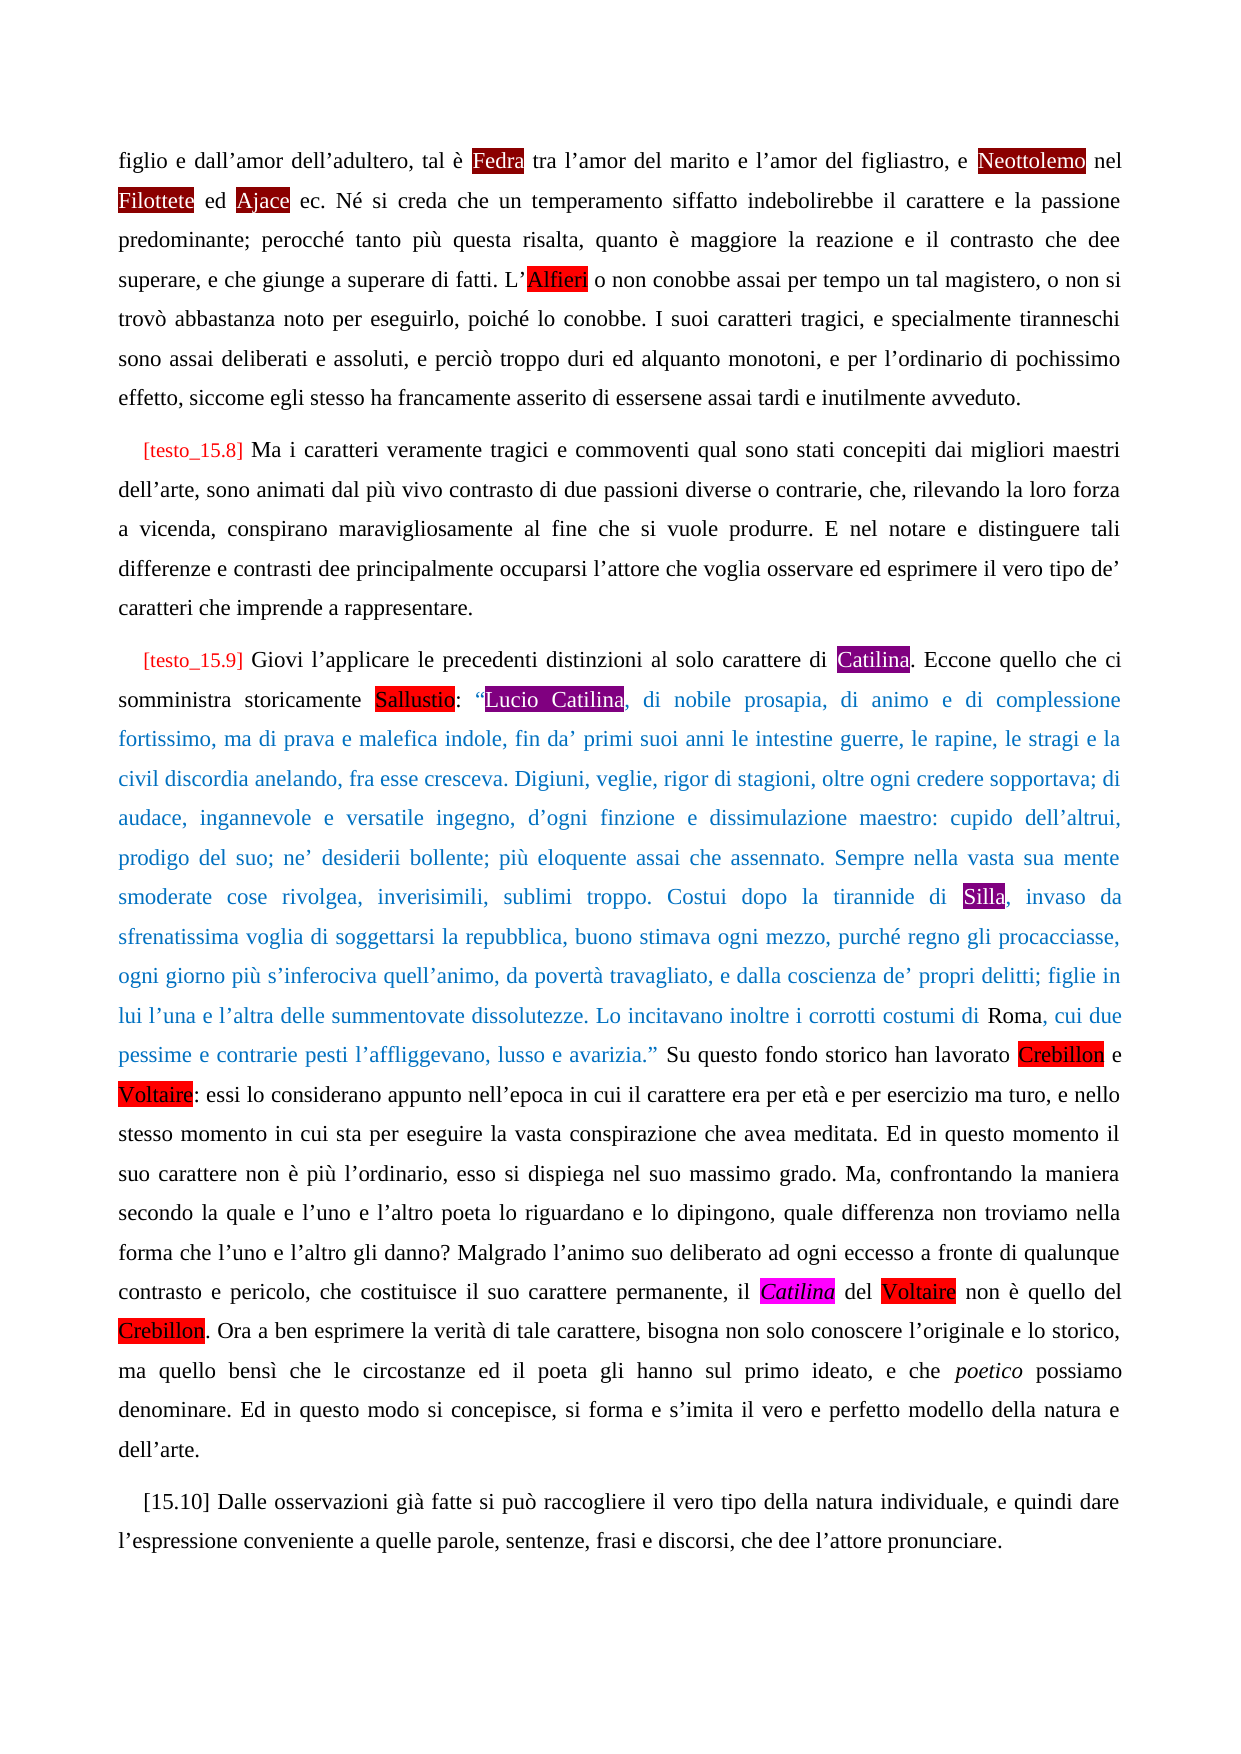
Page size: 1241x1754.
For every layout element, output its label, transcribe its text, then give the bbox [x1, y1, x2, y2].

text [15.10] Dalle osservazioni già fatte si può raccogliere il vero tipo della natura individuale, e quindi dare l’espressione conveniente a quelle parole, sentenze, frasi e discorsi, che dee l’attore pronunciare. [118, 1488, 1122, 1554]
text figlio e dall’amor dell’adultero, tal è Fedra tra l’amor del marito e l’amor del figliastro, e Neottolemo nel Filottete ed Ajace ec. Né si creda che un temperamento siffatto indebolirebbe il carattere e la passione predominante; perocché tanto più questa risalta, quanto è maggiore la reazione e il contrasto che dee superare, e che giunge a superare di fatti. L’Alfieri o non conobbe assai per tempo un tal magistero, o non si trovò abbastanza noto per eseguirlo, poiché lo conobbe. I suoi caratteri tragici, e specialmente tiranneschi sono assai deliberati e assoluti, e perciò troppo duri ed alquanto monotoni, e per l’ordinario di pochissimo effetto, siccome egli stesso ha francamente asserito di essersene assai tardi e inutilmente avveduto. [118, 148, 1122, 411]
text [testo_15.9] Giovi l’applicare le precedenti distinzioni al solo carattere di Catilina. Eccone quello che ci somministra storicamente Sallustio: “Lucio Catilina, di nobile prosapia, di animo e di complessione fortissimo, ma di prava e malefica indole, fin da’ primi suoi anni le intestine guerre, le rapine, le stragi e la civil discordia anelando, fra esse cresceva. Digiuni, veglie, rigor di stagioni, oltre ogni credere sopportava; di audace, ingannevole e versatile ingegno, d’ogni finzione e dissimulazione maestro: cupido dell’altrui, prodigo del suo; ne’ desiderii bollente; più eloquente assai che assennato. Sempre nella vasta sua mente smoderate cose rivolgea, inverisimili, sublimi troppo. Costui dopo la tirannide di Silla, invaso da sfrenatissima voglia di soggettarsi la repubblica, buono stimava ogni mezzo, purché regno gli procacciasse, ogni giorno più s’inferociva quell’animo, da povertà travagliato, e dalla coscienza de’ propri delitti; figlie in lui l’una e l’altra delle summentovate dissolutezze. Lo incitavano inoltre i corrotti costumi di Roma, cui due pessime e contrarie pesti l’affliggevano, lusso e avarizia.” Su questo fondo storico han lavorato Crebillon e Voltaire: essi lo considerano appunto nell’epoca in cui il carattere era per età e per esercizio ma turo, e nello stesso momento in cui sta per eseguire la vasta conspirazione che avea meditata. Ed in questo momento il suo carattere non è più l’ordinario, esso si dispiega nel suo massimo grado. Ma, confrontando la maniera secondo la quale e l’uno e l’altro poeta lo riguardano e lo dipingono, quale differenza non troviamo nella forma che l’uno e l’altro gli danno? Malgrado l’animo suo deliberato ad ogni eccesso a fronte di qualunque contrasto e pericolo, che costituisce il suo carattere permanente, il Catilina del Voltaire non è quello del Crebillon. Ora a ben esprimere la verità di tale carattere, bisogna non solo conoscere l’originale e lo storico, ma quello bensì che le circostanze ed il poeta gli hanno sul primo ideato, e che poetico possiamo denominare. Ed in questo modo si concepisce, si forma e s’imita il vero e perfetto modello della natura e dell’arte. [118, 646, 1122, 1462]
text [testo_15.8] Ma i caratteri veramente tragici e commoventi qual sono stati concepiti dai migliori maestri dell’arte, sono animati dal più vivo contrasto di due passioni diverse o contrarie, che, rilevando la loro forza a vicenda, conspirano maravigliosamente al fine che si vuole produrre. E nel notare e distinguere tali differenze e contrasti dee principalmente occuparsi l’attore che voglia osservare ed esprimere il vero tipo de’ caratteri che imprende a rappresentare. [118, 436, 1122, 621]
